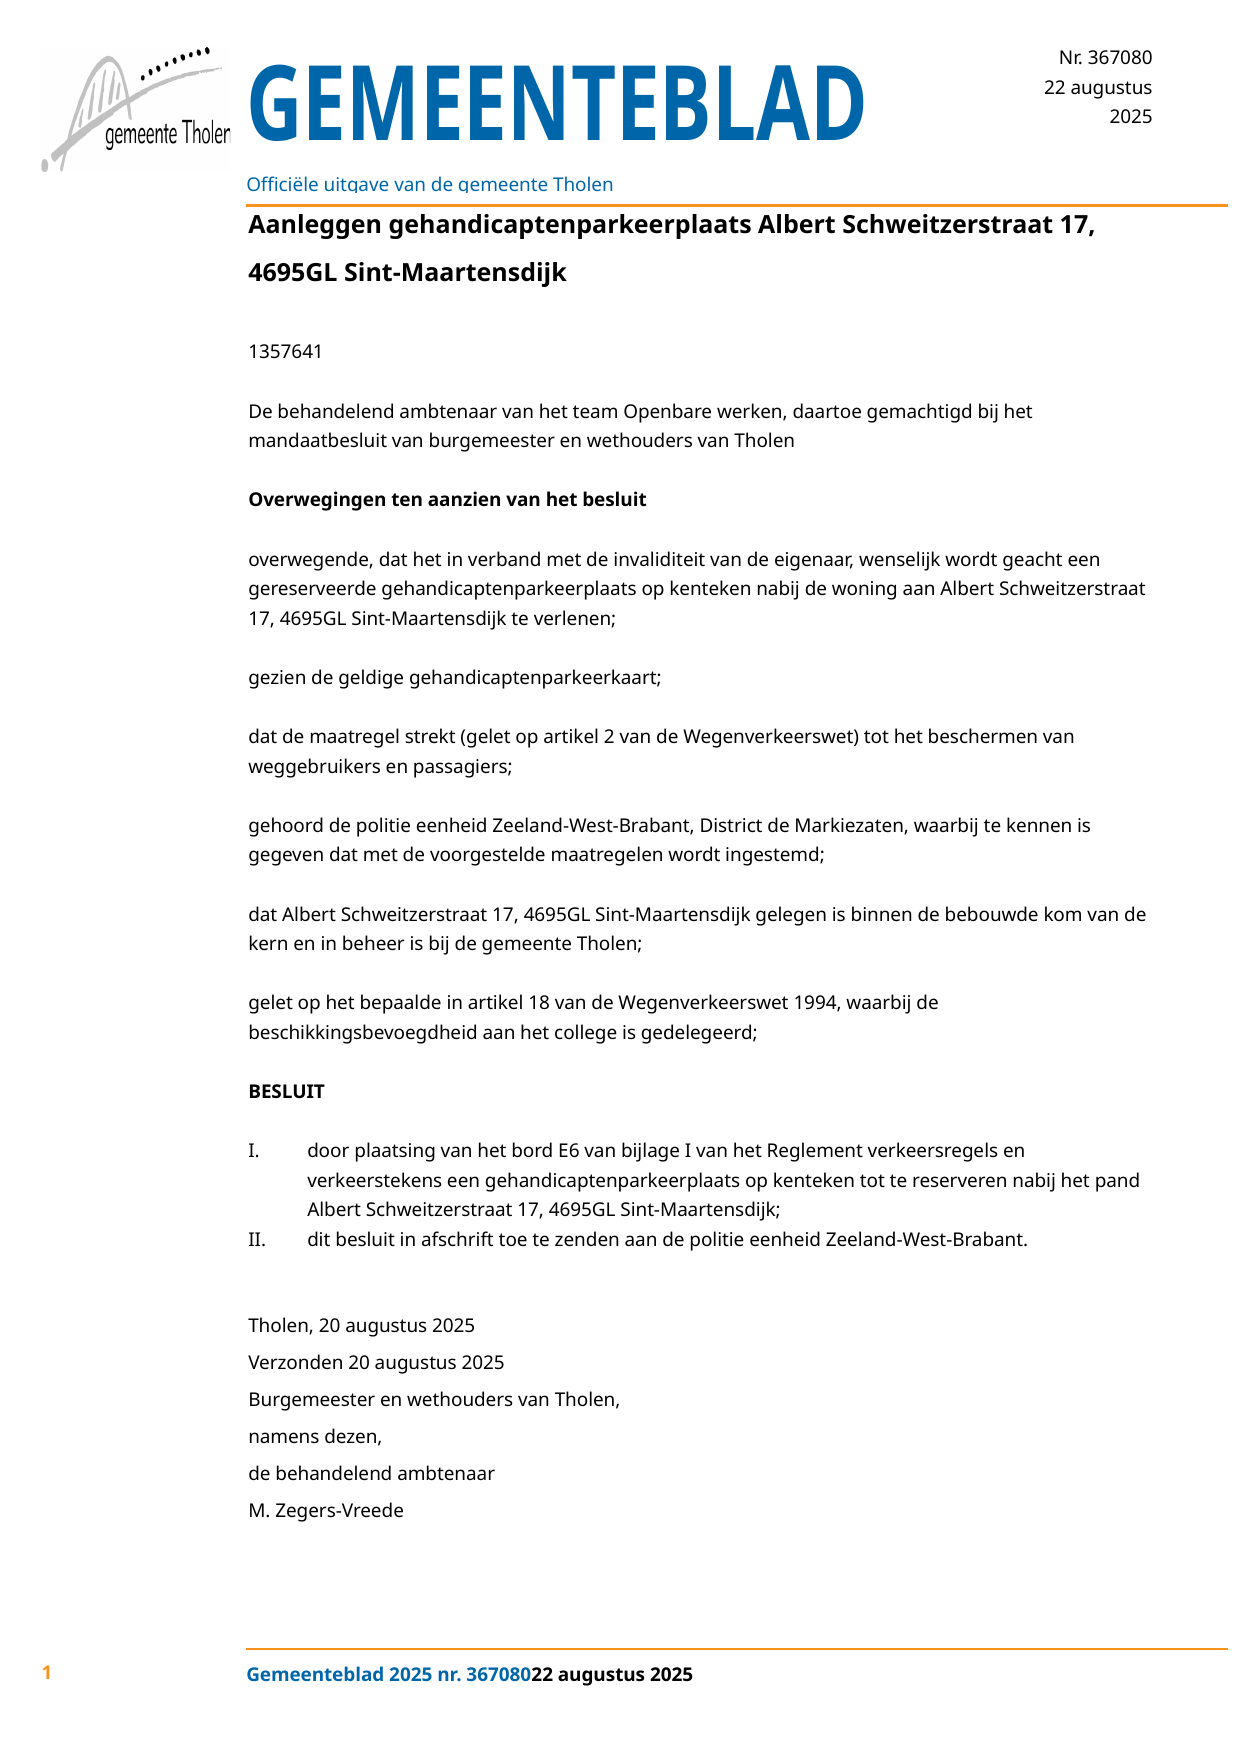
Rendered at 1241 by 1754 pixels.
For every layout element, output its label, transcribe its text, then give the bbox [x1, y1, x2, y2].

text 1357641 [248, 339, 1152, 364]
text Burgemeester en wethouders van Tholen, [248, 1391, 1152, 1410]
text namens dezen, [248, 1428, 1152, 1447]
text BESLUIT [248, 1078, 1152, 1104]
text gelet op het bepaalde in artikel 18 van de Wegenverkeerswet 1994, waarbij de beschikkingsbevoegdheid aan het college is gedelegeerd; [248, 989, 1152, 1045]
picture [41, 47, 231, 172]
text gehoord de politie eenheid Zeeland-West-Brabant, District de Markiezaten, waarbij te kennen is gegeven dat met de voorgestelde maatregelen wordt ingestemd; [248, 812, 1152, 867]
text Verzonden 20 augustus 2025 [248, 1354, 1152, 1373]
text Aanleggen gehandicaptenparkeerplaats Albert Schweitzerstraat 17, 4695GL Sint-Maartensdijk [248, 207, 1152, 288]
text Tholen, 20 augustus 2025 [248, 1317, 1152, 1336]
text Overwegingen ten aanzien van het besluit [248, 487, 1152, 512]
text M. Zegers-Vreede [248, 1502, 1152, 1521]
text dat de maatregel strekt (gelet op artikel 2 van de Wegenverkeerswet) tot het beschermen van weggebruikers en passagiers; [248, 723, 1152, 778]
text overwegende, dat het in verband met de invaliditeit van de eigenaar, wenselijk wordt geacht een gereserveerde gehandicaptenparkeerplaats op kenteken nabij de woning aan Albert Schweitzerstraat 17, 4695GL Sint-Maartensdijk te verlenen; [248, 546, 1152, 631]
text gezien de geldige gehandicaptenparkeerkaart; [248, 664, 1152, 690]
text dat Albert Schweitzerstraat 17, 4695GL Sint-Maartensdijk gelegen is binnen de bebouwde kom van de kern en in beheer is bij de gemeente Tholen; [248, 901, 1152, 956]
list dit besluit in afschrift toe te zenden aan de politie eenheid Zeeland-West-Brabant. [248, 1226, 1152, 1252]
text De behandelend ambtenaar van het team Openbare werken, daartoe gemachtigd bij het mandaatbesluit van burgemeester en wethouders van Tholen [248, 398, 1152, 453]
list door plaatsing van het bord E6 van bijlage I van het Reglement verkeersregels en verkeerstekens een gehandicaptenparkeerplaats op kenteken tot te reserveren nabij het pand Albert Schweitzerstraat 17, 4695GL Sint-Maartensdijk; [248, 1137, 1152, 1222]
text de behandelend ambtenaar [248, 1465, 1152, 1484]
